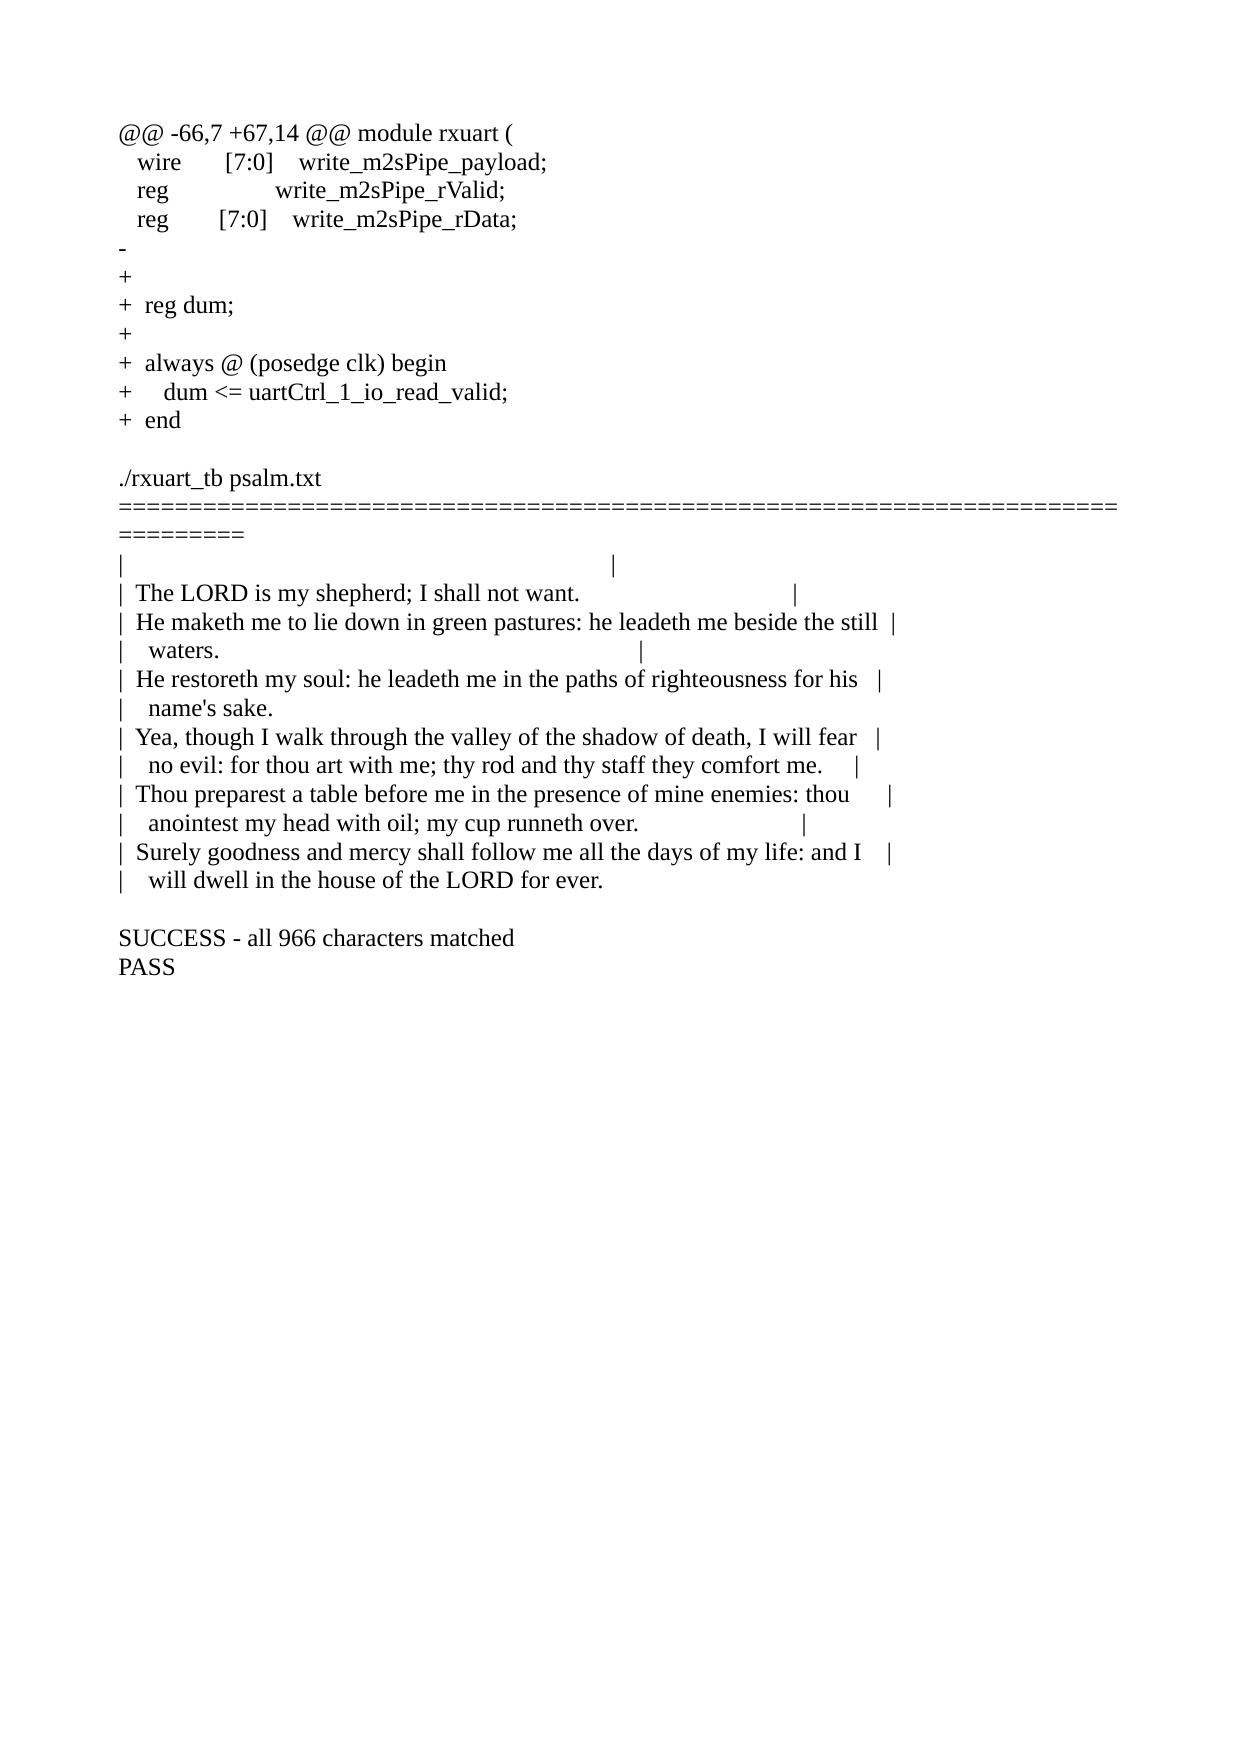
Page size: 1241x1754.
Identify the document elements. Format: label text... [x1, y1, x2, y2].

text - [118, 233, 1122, 262]
text @@ -66,7 +67,14 @@ module rxuart ( [118, 118, 1122, 147]
text | Surely goodness and mercy shall follow me all the days of my life: and I | [118, 837, 1122, 866]
text reg [7:0] write_m2sPipe_rData; [118, 204, 1122, 233]
text + reg dum; [118, 291, 1122, 319]
text + end [118, 406, 1122, 434]
text | Yea, though I walk through the valley of the shadow of death, I will fear | [118, 722, 1122, 751]
text | waters. | [118, 636, 1122, 664]
text + [118, 319, 1122, 348]
text | no evil: for thou art with me; thy rod and thy staff they comfort me. | [118, 751, 1122, 779]
text | The LORD is my shepherd; I shall not want. | [118, 578, 1122, 607]
text | Thou preparest a table before me in the presence of mine enemies: thou | [118, 779, 1122, 808]
text | anointest my head with oil; my cup runneth over. | [118, 808, 1122, 837]
text + always @ (posedge clk) begin [118, 348, 1122, 377]
text | name's sake. [118, 693, 1122, 722]
text wire [7:0] write_m2sPipe_payload; [118, 147, 1122, 176]
text ./rxuart_tb psalm.txt [118, 463, 1122, 492]
text | He maketh me to lie down in green pastures: he leadeth me beside the still | [118, 607, 1122, 636]
text SUCCESS - all 966 characters matched [118, 923, 1122, 952]
text + dum <= uartCtrl_1_io_read_valid; [118, 377, 1122, 406]
text | | [118, 549, 1122, 578]
text | will dwell in the house of the LORD for ever. [118, 866, 1122, 894]
text + [118, 262, 1122, 291]
text ================================================================================ [118, 492, 1122, 549]
text PASS [118, 952, 1122, 981]
text | He restoreth my soul: he leadeth me in the paths of righteousness for his | [118, 664, 1122, 693]
text reg write_m2sPipe_rValid; [118, 176, 1122, 204]
